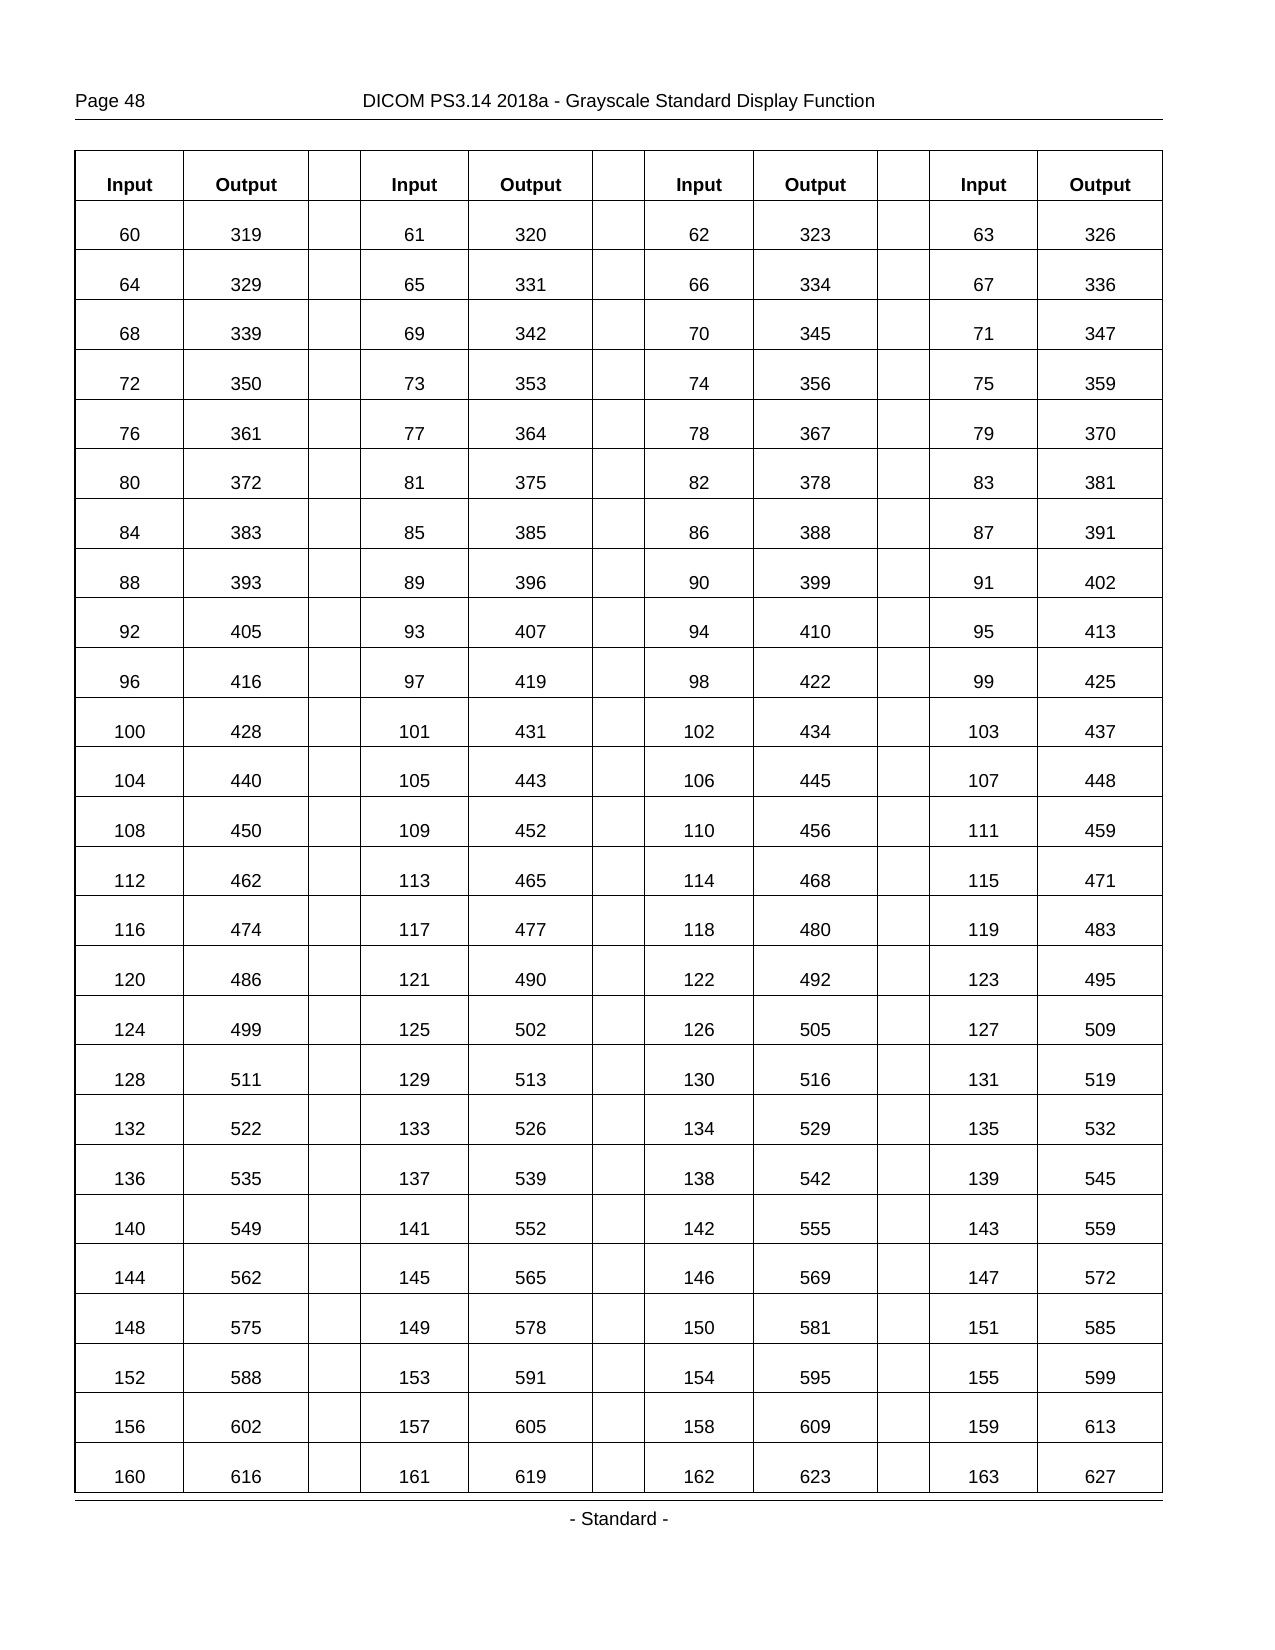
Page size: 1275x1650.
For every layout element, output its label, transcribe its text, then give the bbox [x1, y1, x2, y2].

table_cell 359 [1038, 350, 1162, 398]
table_cell 495 [1038, 946, 1162, 995]
table_cell 109 [361, 797, 468, 846]
table_cell 162 [645, 1443, 753, 1492]
table_cell 378 [754, 449, 877, 498]
table_cell 477 [469, 896, 592, 945]
table_header Input [930, 151, 1037, 200]
table_cell [878, 1244, 929, 1293]
table_cell 71 [930, 300, 1037, 349]
table_header [878, 151, 929, 200]
table_cell 60 [76, 201, 183, 249]
table_cell [878, 598, 929, 647]
table_cell 150 [645, 1294, 753, 1342]
table_cell 142 [645, 1195, 753, 1243]
table_cell 110 [645, 797, 753, 846]
table_cell 133 [361, 1095, 468, 1144]
table_cell [878, 1145, 929, 1193]
table_cell 95 [930, 598, 1037, 647]
table_cell 64 [76, 250, 183, 299]
table_cell 100 [76, 698, 183, 746]
table_cell 117 [361, 896, 468, 945]
table_cell 144 [76, 1244, 183, 1293]
table_cell 138 [645, 1145, 753, 1193]
table_cell [309, 499, 360, 547]
table_cell 118 [645, 896, 753, 945]
table_cell 502 [469, 996, 592, 1044]
table_cell [878, 1443, 929, 1492]
table_cell 511 [184, 1045, 308, 1094]
table_cell 131 [930, 1045, 1037, 1094]
table_cell 67 [930, 250, 1037, 299]
table_cell 581 [754, 1294, 877, 1342]
table_cell 154 [645, 1344, 753, 1392]
table_cell 157 [361, 1393, 468, 1442]
table_cell 602 [184, 1393, 308, 1442]
table_cell 94 [645, 598, 753, 647]
table_cell [593, 1045, 644, 1094]
table_cell 555 [754, 1195, 877, 1243]
table_cell 605 [469, 1393, 592, 1442]
table_cell [309, 1244, 360, 1293]
table_cell 595 [754, 1344, 877, 1392]
table_cell 128 [76, 1045, 183, 1094]
table_cell 136 [76, 1145, 183, 1193]
table_cell 413 [1038, 598, 1162, 647]
table_cell [593, 1244, 644, 1293]
table_cell 129 [361, 1045, 468, 1094]
table_cell 84 [76, 499, 183, 547]
table_cell 575 [184, 1294, 308, 1342]
table_cell 465 [469, 847, 592, 895]
table_cell 468 [754, 847, 877, 895]
table_cell 345 [754, 300, 877, 349]
table_cell 422 [754, 648, 877, 697]
table_cell 483 [1038, 896, 1162, 945]
table_cell 155 [930, 1344, 1037, 1392]
table_cell [593, 797, 644, 846]
table_cell 399 [754, 549, 877, 597]
table_cell 459 [1038, 797, 1162, 846]
table_cell [593, 847, 644, 895]
table_cell 152 [76, 1344, 183, 1392]
table_cell 153 [361, 1344, 468, 1392]
table_cell 361 [184, 400, 308, 448]
table_cell [878, 896, 929, 945]
table_cell 450 [184, 797, 308, 846]
table_cell 106 [645, 747, 753, 796]
table_cell 559 [1038, 1195, 1162, 1243]
table_cell [593, 1095, 644, 1144]
table_cell 619 [469, 1443, 592, 1492]
table_cell 127 [930, 996, 1037, 1044]
table_cell 456 [754, 797, 877, 846]
table_cell 88 [76, 549, 183, 597]
table_cell [309, 648, 360, 697]
table_cell 134 [645, 1095, 753, 1144]
table_cell [878, 549, 929, 597]
table_cell 428 [184, 698, 308, 746]
table_cell [878, 1294, 929, 1342]
table_cell 119 [930, 896, 1037, 945]
table_cell 532 [1038, 1095, 1162, 1144]
table_cell 516 [754, 1045, 877, 1094]
table_cell 448 [1038, 747, 1162, 796]
table_cell [309, 797, 360, 846]
table_cell 591 [469, 1344, 592, 1392]
table_cell 613 [1038, 1393, 1162, 1442]
table_cell [309, 747, 360, 796]
table_cell 585 [1038, 1294, 1162, 1342]
table_cell 480 [754, 896, 877, 945]
table_cell 323 [754, 201, 877, 249]
table_cell 132 [76, 1095, 183, 1144]
table_cell 552 [469, 1195, 592, 1243]
table_cell 402 [1038, 549, 1162, 597]
table_cell 66 [645, 250, 753, 299]
table_cell 91 [930, 549, 1037, 597]
table_cell 539 [469, 1145, 592, 1193]
table_cell 410 [754, 598, 877, 647]
table_cell 443 [469, 747, 592, 796]
table_cell 108 [76, 797, 183, 846]
table_cell 425 [1038, 648, 1162, 697]
table_cell [309, 996, 360, 1044]
table_cell [309, 201, 360, 249]
table_cell 123 [930, 946, 1037, 995]
table_cell [878, 1195, 929, 1243]
table_cell 353 [469, 350, 592, 398]
table_cell 130 [645, 1045, 753, 1094]
table_header [593, 151, 644, 200]
table_cell 63 [930, 201, 1037, 249]
table_header Output [1038, 151, 1162, 200]
table_cell [878, 1344, 929, 1392]
table_cell [593, 598, 644, 647]
table_cell [309, 698, 360, 746]
table_cell 137 [361, 1145, 468, 1193]
table_cell 143 [930, 1195, 1037, 1243]
table_header Output [469, 151, 592, 200]
table_cell 83 [930, 449, 1037, 498]
table_cell [593, 350, 644, 398]
table_cell 565 [469, 1244, 592, 1293]
table_cell 513 [469, 1045, 592, 1094]
table_cell [593, 896, 644, 945]
table_cell [878, 400, 929, 448]
table_cell [309, 449, 360, 498]
table_cell 416 [184, 648, 308, 697]
table_cell 445 [754, 747, 877, 796]
table_cell 522 [184, 1095, 308, 1144]
table_cell 542 [754, 1145, 877, 1193]
table_cell [878, 847, 929, 895]
table_cell 101 [361, 698, 468, 746]
table_cell [878, 1393, 929, 1442]
table_cell 452 [469, 797, 592, 846]
table_cell 549 [184, 1195, 308, 1243]
table_cell [309, 1294, 360, 1342]
table_cell 383 [184, 499, 308, 547]
table_cell [309, 1443, 360, 1492]
table_cell 526 [469, 1095, 592, 1144]
table_cell 331 [469, 250, 592, 299]
table_cell 535 [184, 1145, 308, 1193]
table_cell 105 [361, 747, 468, 796]
table_header Input [645, 151, 753, 200]
table_cell [309, 350, 360, 398]
table_cell 87 [930, 499, 1037, 547]
table_header [309, 151, 360, 200]
table_cell 434 [754, 698, 877, 746]
table_cell [878, 996, 929, 1044]
table_cell 419 [469, 648, 592, 697]
table_cell [593, 1443, 644, 1492]
table_cell 396 [469, 549, 592, 597]
table_cell 320 [469, 201, 592, 249]
table_cell 85 [361, 499, 468, 547]
table_cell [593, 250, 644, 299]
table_cell 113 [361, 847, 468, 895]
table_cell 151 [930, 1294, 1037, 1342]
table_cell 103 [930, 698, 1037, 746]
table_cell 92 [76, 598, 183, 647]
table_cell [309, 250, 360, 299]
table_cell [309, 946, 360, 995]
table_cell 96 [76, 648, 183, 697]
table_cell 609 [754, 1393, 877, 1442]
table_cell 372 [184, 449, 308, 498]
table_cell 471 [1038, 847, 1162, 895]
table_cell [309, 847, 360, 895]
table_cell 529 [754, 1095, 877, 1144]
table_cell 159 [930, 1393, 1037, 1442]
table_cell 160 [76, 1443, 183, 1492]
table_cell 319 [184, 201, 308, 249]
table_cell 104 [76, 747, 183, 796]
table_cell 89 [361, 549, 468, 597]
table_cell 61 [361, 201, 468, 249]
table_cell 388 [754, 499, 877, 547]
table_cell [593, 1344, 644, 1392]
table_cell [593, 1294, 644, 1342]
table_cell [593, 549, 644, 597]
table_cell 120 [76, 946, 183, 995]
table_cell 375 [469, 449, 592, 498]
table_header Output [754, 151, 877, 200]
table_cell 505 [754, 996, 877, 1044]
table_cell 367 [754, 400, 877, 448]
table_cell 437 [1038, 698, 1162, 746]
table_cell 499 [184, 996, 308, 1044]
table_cell [593, 648, 644, 697]
table_cell 156 [76, 1393, 183, 1442]
table_cell [878, 648, 929, 697]
table_cell [878, 797, 929, 846]
table_cell 148 [76, 1294, 183, 1342]
table_cell 356 [754, 350, 877, 398]
table_cell 72 [76, 350, 183, 398]
table_cell [593, 201, 644, 249]
table_cell 572 [1038, 1244, 1162, 1293]
table_cell 509 [1038, 996, 1162, 1044]
table_cell 347 [1038, 300, 1162, 349]
table_cell [593, 747, 644, 796]
table_cell [309, 1393, 360, 1442]
table_cell 73 [361, 350, 468, 398]
table_cell 431 [469, 698, 592, 746]
table_cell 381 [1038, 449, 1162, 498]
table_cell 334 [754, 250, 877, 299]
table_cell 81 [361, 449, 468, 498]
table_cell 405 [184, 598, 308, 647]
table_cell [593, 1393, 644, 1442]
table_cell [309, 1195, 360, 1243]
table_cell 115 [930, 847, 1037, 895]
table_cell [878, 350, 929, 398]
table_cell 97 [361, 648, 468, 697]
table_cell 68 [76, 300, 183, 349]
table_cell [309, 896, 360, 945]
table_cell 140 [76, 1195, 183, 1243]
table_cell 407 [469, 598, 592, 647]
table_cell 578 [469, 1294, 592, 1342]
table_cell 82 [645, 449, 753, 498]
table_cell 385 [469, 499, 592, 547]
table_cell 112 [76, 847, 183, 895]
table_cell 391 [1038, 499, 1162, 547]
table_cell 342 [469, 300, 592, 349]
table_cell [593, 449, 644, 498]
table_cell 336 [1038, 250, 1162, 299]
table_cell [309, 400, 360, 448]
table_cell [309, 549, 360, 597]
table_cell 339 [184, 300, 308, 349]
table_cell 75 [930, 350, 1037, 398]
table_cell 79 [930, 400, 1037, 448]
table_cell [878, 1095, 929, 1144]
table_cell 145 [361, 1244, 468, 1293]
table_cell 599 [1038, 1344, 1162, 1392]
table_cell 62 [645, 201, 753, 249]
table_cell 492 [754, 946, 877, 995]
table_cell 70 [645, 300, 753, 349]
table_cell [309, 598, 360, 647]
table_cell [593, 499, 644, 547]
table_cell 93 [361, 598, 468, 647]
table_cell 135 [930, 1095, 1037, 1144]
table_header Input [76, 151, 183, 200]
table_cell [593, 400, 644, 448]
table_cell [309, 1095, 360, 1144]
table_cell 440 [184, 747, 308, 796]
table_cell 474 [184, 896, 308, 945]
table_cell [878, 1045, 929, 1094]
table_cell 486 [184, 946, 308, 995]
table_cell [593, 1145, 644, 1193]
table_cell [878, 250, 929, 299]
table_cell 139 [930, 1145, 1037, 1193]
table_cell 102 [645, 698, 753, 746]
table_cell 569 [754, 1244, 877, 1293]
table_cell 124 [76, 996, 183, 1044]
table_cell 107 [930, 747, 1037, 796]
table_cell 147 [930, 1244, 1037, 1293]
table_header Input [361, 151, 468, 200]
table_cell [309, 1145, 360, 1193]
table_cell [309, 1045, 360, 1094]
table_cell [878, 698, 929, 746]
table_cell [593, 996, 644, 1044]
table_cell 80 [76, 449, 183, 498]
table_cell 116 [76, 896, 183, 945]
table_cell 350 [184, 350, 308, 398]
table_cell [593, 300, 644, 349]
table_cell 78 [645, 400, 753, 448]
table_cell 69 [361, 300, 468, 349]
table_cell [878, 201, 929, 249]
table_cell 122 [645, 946, 753, 995]
table_cell 545 [1038, 1145, 1162, 1193]
table_cell 99 [930, 648, 1037, 697]
table_cell 125 [361, 996, 468, 1044]
table_cell 462 [184, 847, 308, 895]
table_cell 627 [1038, 1443, 1162, 1492]
table_cell [309, 300, 360, 349]
table_cell 519 [1038, 1045, 1162, 1094]
table_cell 86 [645, 499, 753, 547]
table_cell 616 [184, 1443, 308, 1492]
table_cell 562 [184, 1244, 308, 1293]
table_cell [878, 499, 929, 547]
table_cell [593, 946, 644, 995]
table_header Output [184, 151, 308, 200]
table_cell [593, 1195, 644, 1243]
table_cell [878, 747, 929, 796]
table_cell 146 [645, 1244, 753, 1293]
table_cell 364 [469, 400, 592, 448]
table_cell 141 [361, 1195, 468, 1243]
table_cell [593, 698, 644, 746]
table_cell 326 [1038, 201, 1162, 249]
table_cell 77 [361, 400, 468, 448]
table_cell 393 [184, 549, 308, 597]
table_cell 623 [754, 1443, 877, 1492]
table_cell 158 [645, 1393, 753, 1442]
table_cell [878, 449, 929, 498]
table_cell 588 [184, 1344, 308, 1392]
table_cell [878, 946, 929, 995]
table_cell 370 [1038, 400, 1162, 448]
table_cell 490 [469, 946, 592, 995]
table_cell 329 [184, 250, 308, 299]
table_cell 121 [361, 946, 468, 995]
table_cell [309, 1344, 360, 1392]
table_cell [878, 300, 929, 349]
table_cell 65 [361, 250, 468, 299]
table_cell 98 [645, 648, 753, 697]
table_cell 161 [361, 1443, 468, 1492]
table_cell 114 [645, 847, 753, 895]
table_cell 149 [361, 1294, 468, 1342]
table_cell 126 [645, 996, 753, 1044]
table_cell 76 [76, 400, 183, 448]
table_cell 111 [930, 797, 1037, 846]
table_cell 90 [645, 549, 753, 597]
table_cell 163 [930, 1443, 1037, 1492]
table_cell 74 [645, 350, 753, 398]
